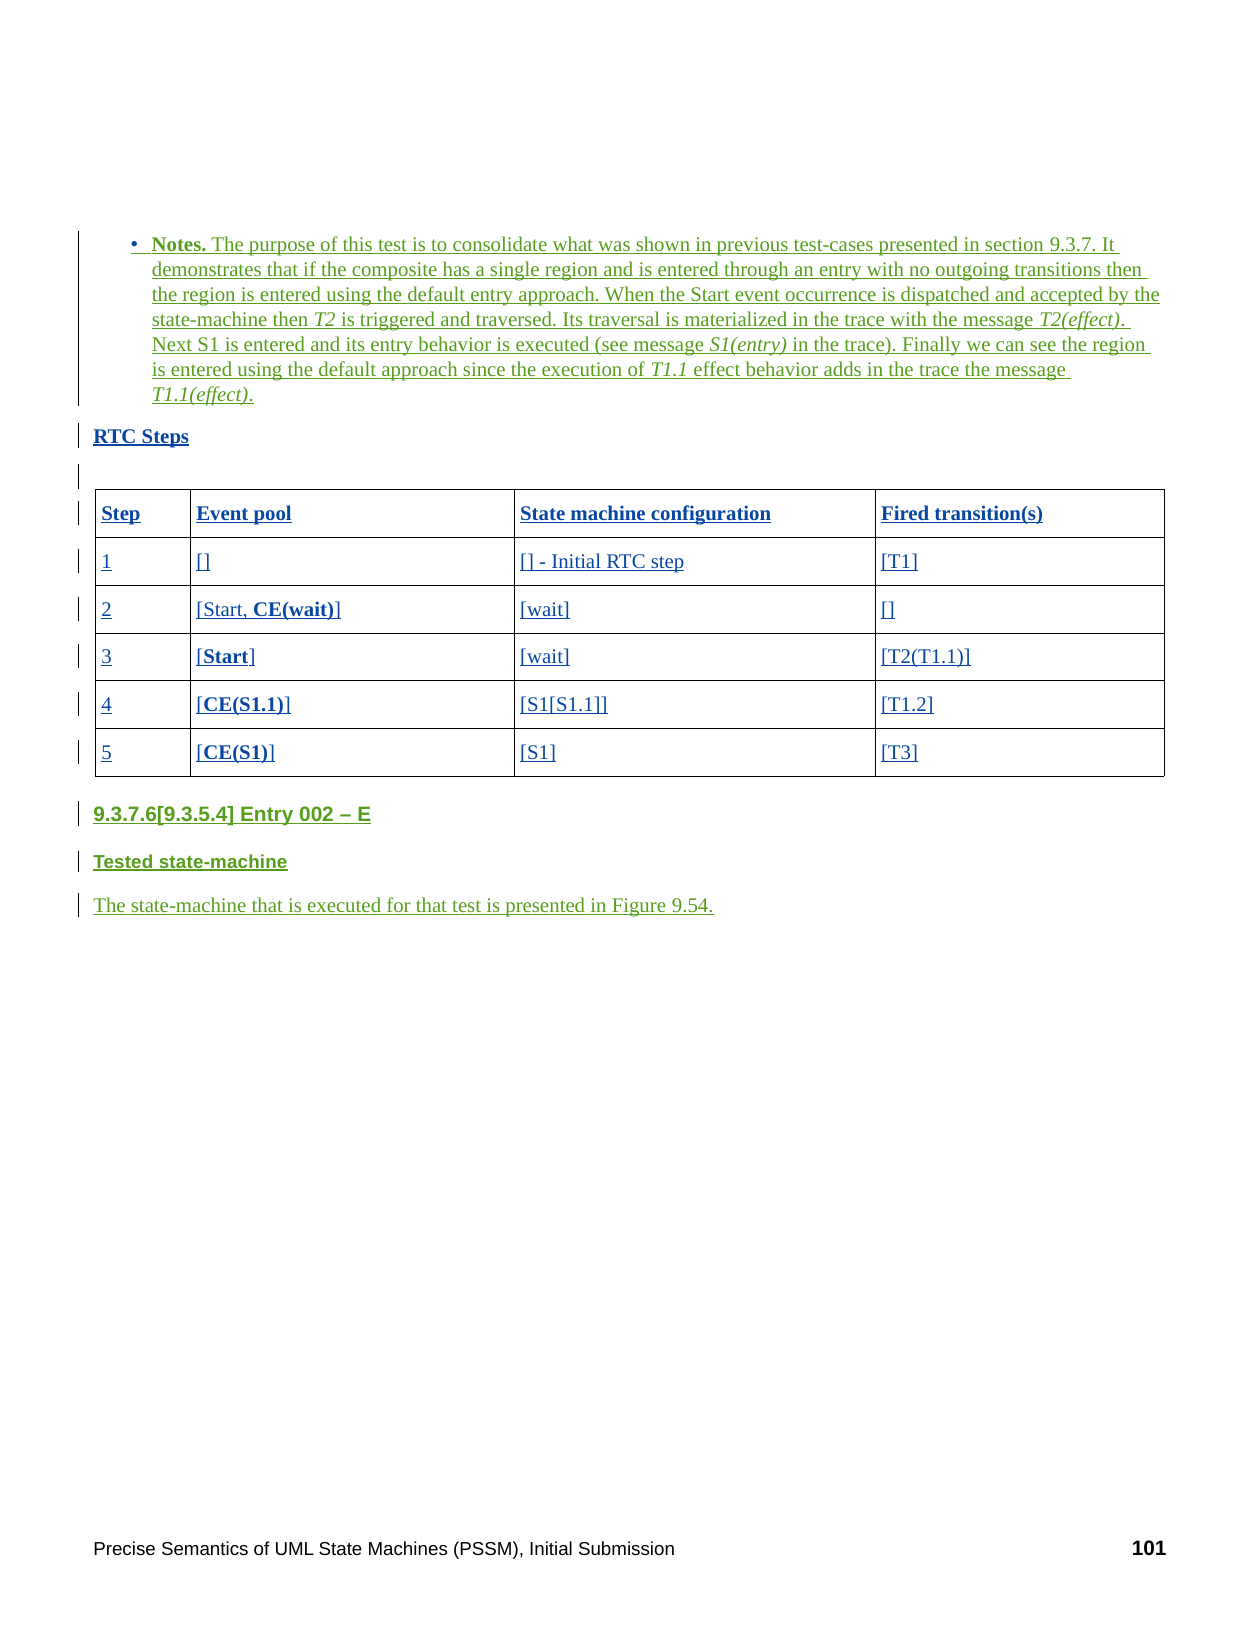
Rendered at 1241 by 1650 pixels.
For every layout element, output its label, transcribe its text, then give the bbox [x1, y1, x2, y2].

table_header State machine configuration [515, 490, 875, 537]
subtitle Entry 002 – E [93, 801, 1164, 826]
list Notes. The purpose of this test is to consolidate what was shown in previous test-cases presented in section 9.3.7. It demonstrates that if the composite has a single region and is entered through an entry with no outgoing transitions then the region is entered using the default entry approach. When the Start event occurrence is dispatched and accepted by the state-machine then T2 is triggered and traversed. Its traversal is materialized in the trace with the message T2(effect). Next S1 is entered and its entry behavior is executed (see message S1(entry) in the trace). Finally we can see the region is entered using the default approach since the execution of T1.1 effect behavior adds in the trace the message T1.1(effect). [131, 231, 1164, 406]
table_cell [Start] [191, 634, 514, 680]
table_cell [S1[S1.1]] [515, 681, 875, 728]
table_cell 5 [96, 729, 190, 776]
table_header Fired transition(s) [876, 490, 1164, 537]
subtitle Tested state-machine [93, 851, 1164, 872]
table_cell [S1] [515, 729, 875, 776]
table_cell 4 [96, 681, 190, 728]
table_cell [] [191, 538, 514, 585]
table_cell 1 [96, 538, 190, 585]
table_cell [] [876, 586, 1164, 632]
table_cell [wait] [515, 634, 875, 680]
text RTC Steps [93, 423, 1164, 448]
table_cell [T1] [876, 538, 1164, 585]
table_cell [] - Initial RTC step [515, 538, 875, 585]
table_cell [wait] [515, 586, 875, 632]
table_cell 2 [96, 586, 190, 632]
table_cell [T2(T1.1)] [876, 634, 1164, 680]
table_cell [CE(S1)] [191, 729, 514, 776]
table_cell [T3] [876, 729, 1164, 776]
table_cell [T1.2] [876, 681, 1164, 728]
table_cell 3 [96, 634, 190, 680]
table_header Step [96, 490, 190, 537]
table_cell [Start, CE(wait)] [191, 586, 514, 632]
table_cell [CE(S1.1)] [191, 681, 514, 728]
table_header Event pool [191, 490, 514, 537]
text The state-machine that is executed for that test is presented in Figure 9.54. [93, 893, 1164, 917]
